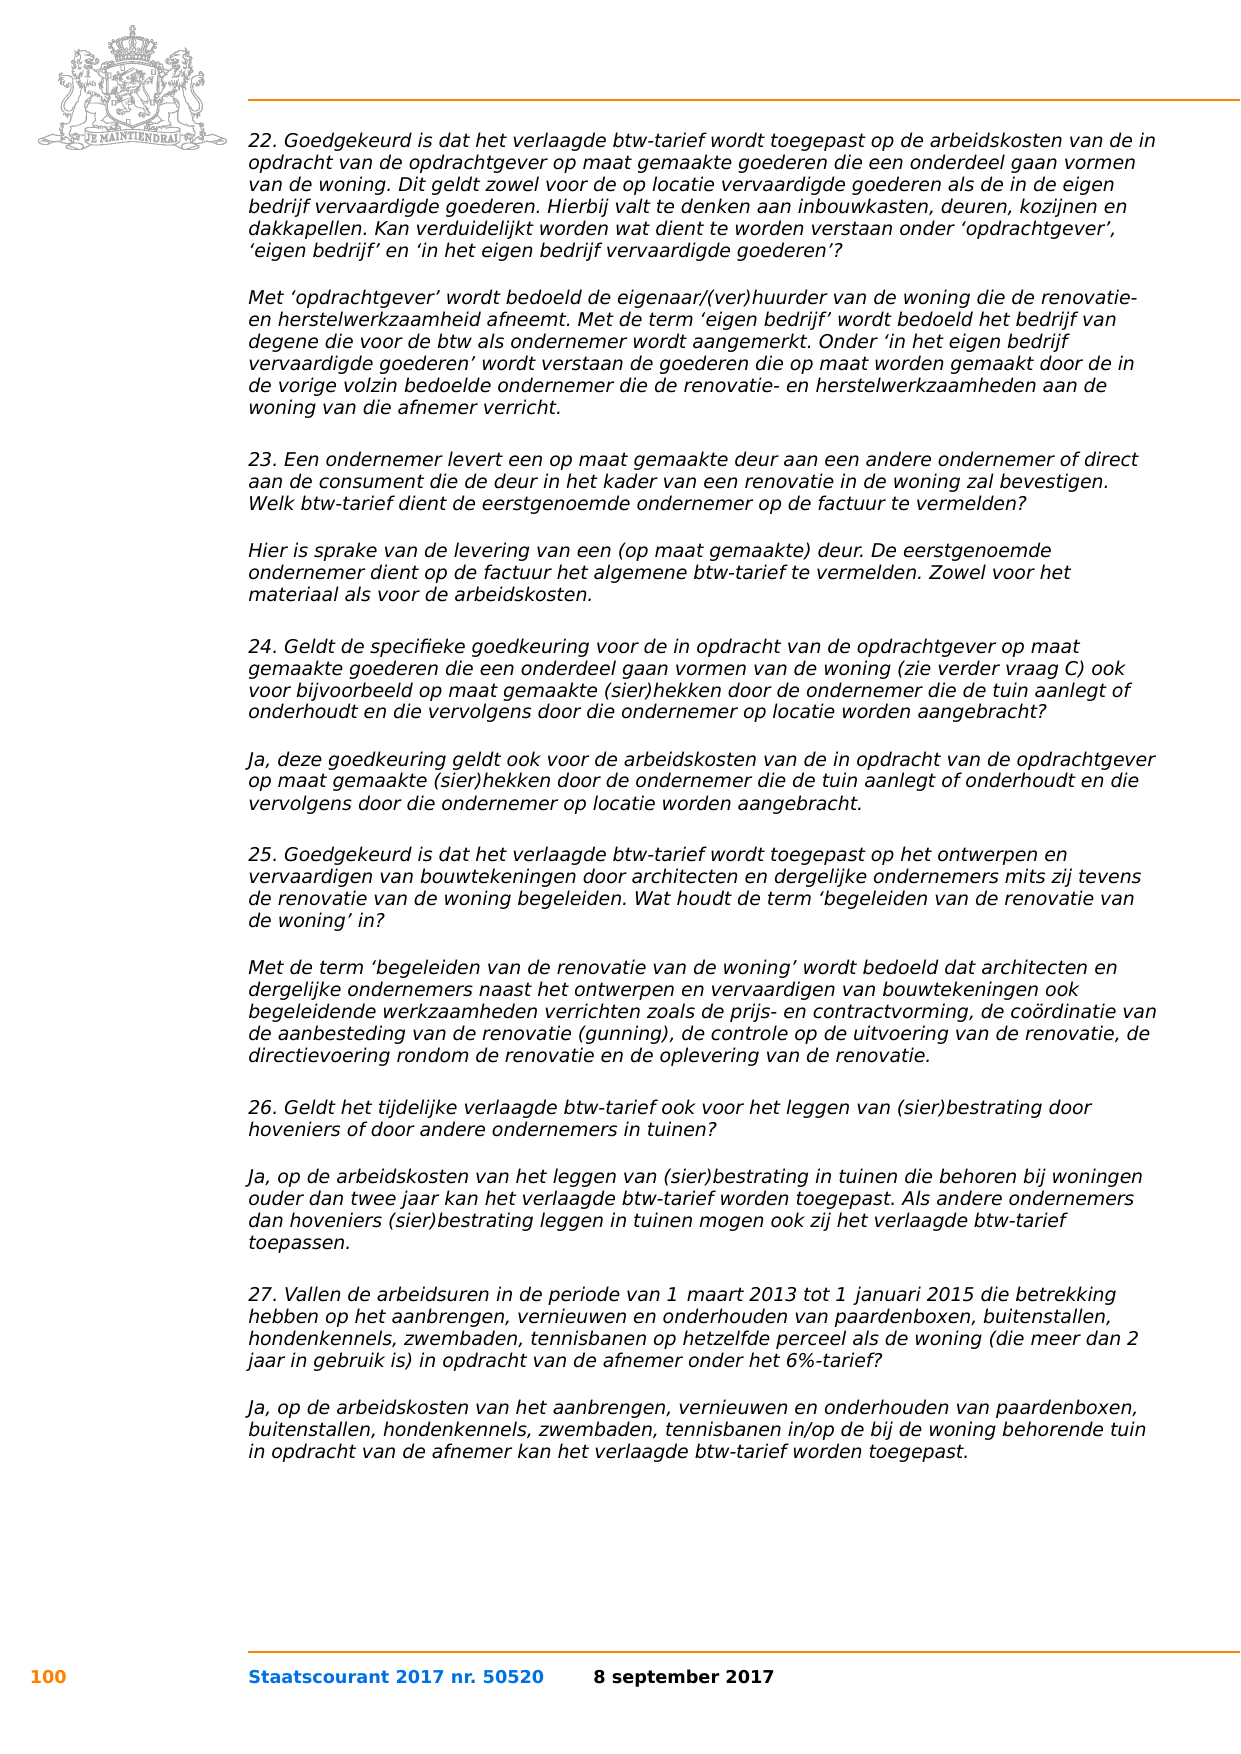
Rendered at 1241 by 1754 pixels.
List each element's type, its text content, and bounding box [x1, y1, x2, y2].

subtitle 27. Vallen de arbeidsuren in de periode van 1 maart 2013 tot 1 januari 2015 die betrekking hebben op het aanbrengen, vernieuwen en onderhouden van paardenboxen, buitenstallen, hondenkennels, zwembaden, tennisbanen op hetzelfde perceel als de woning (die meer dan 2 jaar in gebruik is) in opdracht van de afnemer onder het 6%-tarief? [248, 1284, 1163, 1372]
subtitle 26. Geldt het tijdelijke verlaagde btw-tarief ook voor het leggen van (sier)bestrating door hoveniers of door andere ondernemers in tuinen? [248, 1097, 1163, 1141]
subtitle 23. Een ondernemer levert een op maat gemaakte deur aan een andere ondernemer of direct aan de consument die de deur in het kader van een renovatie in de woning zal bevestigen. Welk btw-tarief dient de eerstgenoemde ondernemer op de factuur te vermelden? [248, 449, 1163, 514]
text Met de term ‘begeleiden van de renovatie van de woning’ wordt bedoeld dat architecten en dergelijke ondernemers naast het ontwerpen en vervaardigen van bouwtekeningen ook begeleidende werkzaamheden verrichten zoals de prijs- en contractvorming, de coördinatie van de aanbesteding van de renovatie (gunning), de controle op de uitvoering van de renovatie, de directievoering rondom de renovatie en de oplevering van de renovatie. [248, 957, 1163, 1067]
subtitle 25. Goedgekeurd is dat het verlaagde btw-tarief wordt toegepast op het ontwerpen en vervaardigen van bouwtekeningen door architecten en dergelijke ondernemers mits zij tevens de renovatie van de woning begeleiden. Wat houdt de term ‘begeleiden van de renovatie van de woning’ in? [248, 844, 1163, 932]
subtitle 22. Goedgekeurd is dat het verlaagde btw-tarief wordt toegepast op de arbeidskosten van de in opdracht van de opdrachtgever op maat gemaakte goederen die een onderdeel gaan vormen van de woning. Dit geldt zowel voor de op locatie vervaardigde goederen als de in de eigen bedrijf vervaardigde goederen. Hierbij valt te denken aan inbouwkasten, deuren, kozijnen en dakkapellen. Kan verduidelijkt worden wat dient te worden verstaan onder ‘opdrachtgever’, ‘eigen bedrijf’ en ‘in het eigen bedrijf vervaardigde goederen’? [248, 130, 1163, 262]
subtitle 24. Geldt de specifieke goedkeuring voor de in opdracht van de opdrachtgever op maat gemaakte goederen die een onderdeel gaan vormen van de woning (zie verder vraag C) ook voor bijvoorbeeld op maat gemaakte (sier)hekken door de ondernemer die de tuin aanlegt of onderhoudt en die vervolgens door die ondernemer op locatie worden aangebracht? [248, 636, 1163, 723]
text Ja, op de arbeidskosten van het leggen van (sier)bestrating in tuinen die behoren bij woningen ouder dan twee jaar kan het verlaagde btw-tarief worden toegepast. Als andere ondernemers dan hoveniers (sier)bestrating leggen in tuinen mogen ook zij het verlaagde btw-tarief toepassen. [248, 1166, 1163, 1254]
text Met ‘opdrachtgever’ wordt bedoeld de eigenaar/(ver)huurder van de woning die de renovatie- en herstelwerkzaamheid afneemt. Met de term ‘eigen bedrijf’ wordt bedoeld het bedrijf van degene die voor de btw als ondernemer wordt aangemerkt. Onder ‘in het eigen bedrijf vervaardigde goederen’ wordt verstaan de goederen die op maat worden gemaakt door de in de vorige volzin bedoelde ondernemer die de renovatie- en herstelwerkzaamheden aan de woning van die afnemer verricht. [248, 287, 1163, 419]
text Ja, deze goedkeuring geldt ook voor de arbeidskosten van de in opdracht van de opdrachtgever op maat gemaakte (sier)hekken door de ondernemer die de tuin aanlegt of onderhoudt en die vervolgens door die ondernemer op locatie worden aangebracht. [248, 748, 1163, 814]
text Ja, op de arbeidskosten van het aanbrengen, vernieuwen en onderhouden van paardenboxen, buitenstallen, hondenkennels, zwembaden, tennisbanen in/op de bij de woning behorende tuin in opdracht van de afnemer kan het verlaagde btw-tarief worden toegepast. [248, 1397, 1163, 1463]
text Hier is sprake van de levering van een (op maat gemaakte) deur. De eerstgenoemde ondernemer dient op de factuur het algemene btw-tarief te vermelden. Zowel voor het materiaal als voor de arbeidskosten. [248, 539, 1163, 606]
picture [38, 25, 227, 150]
